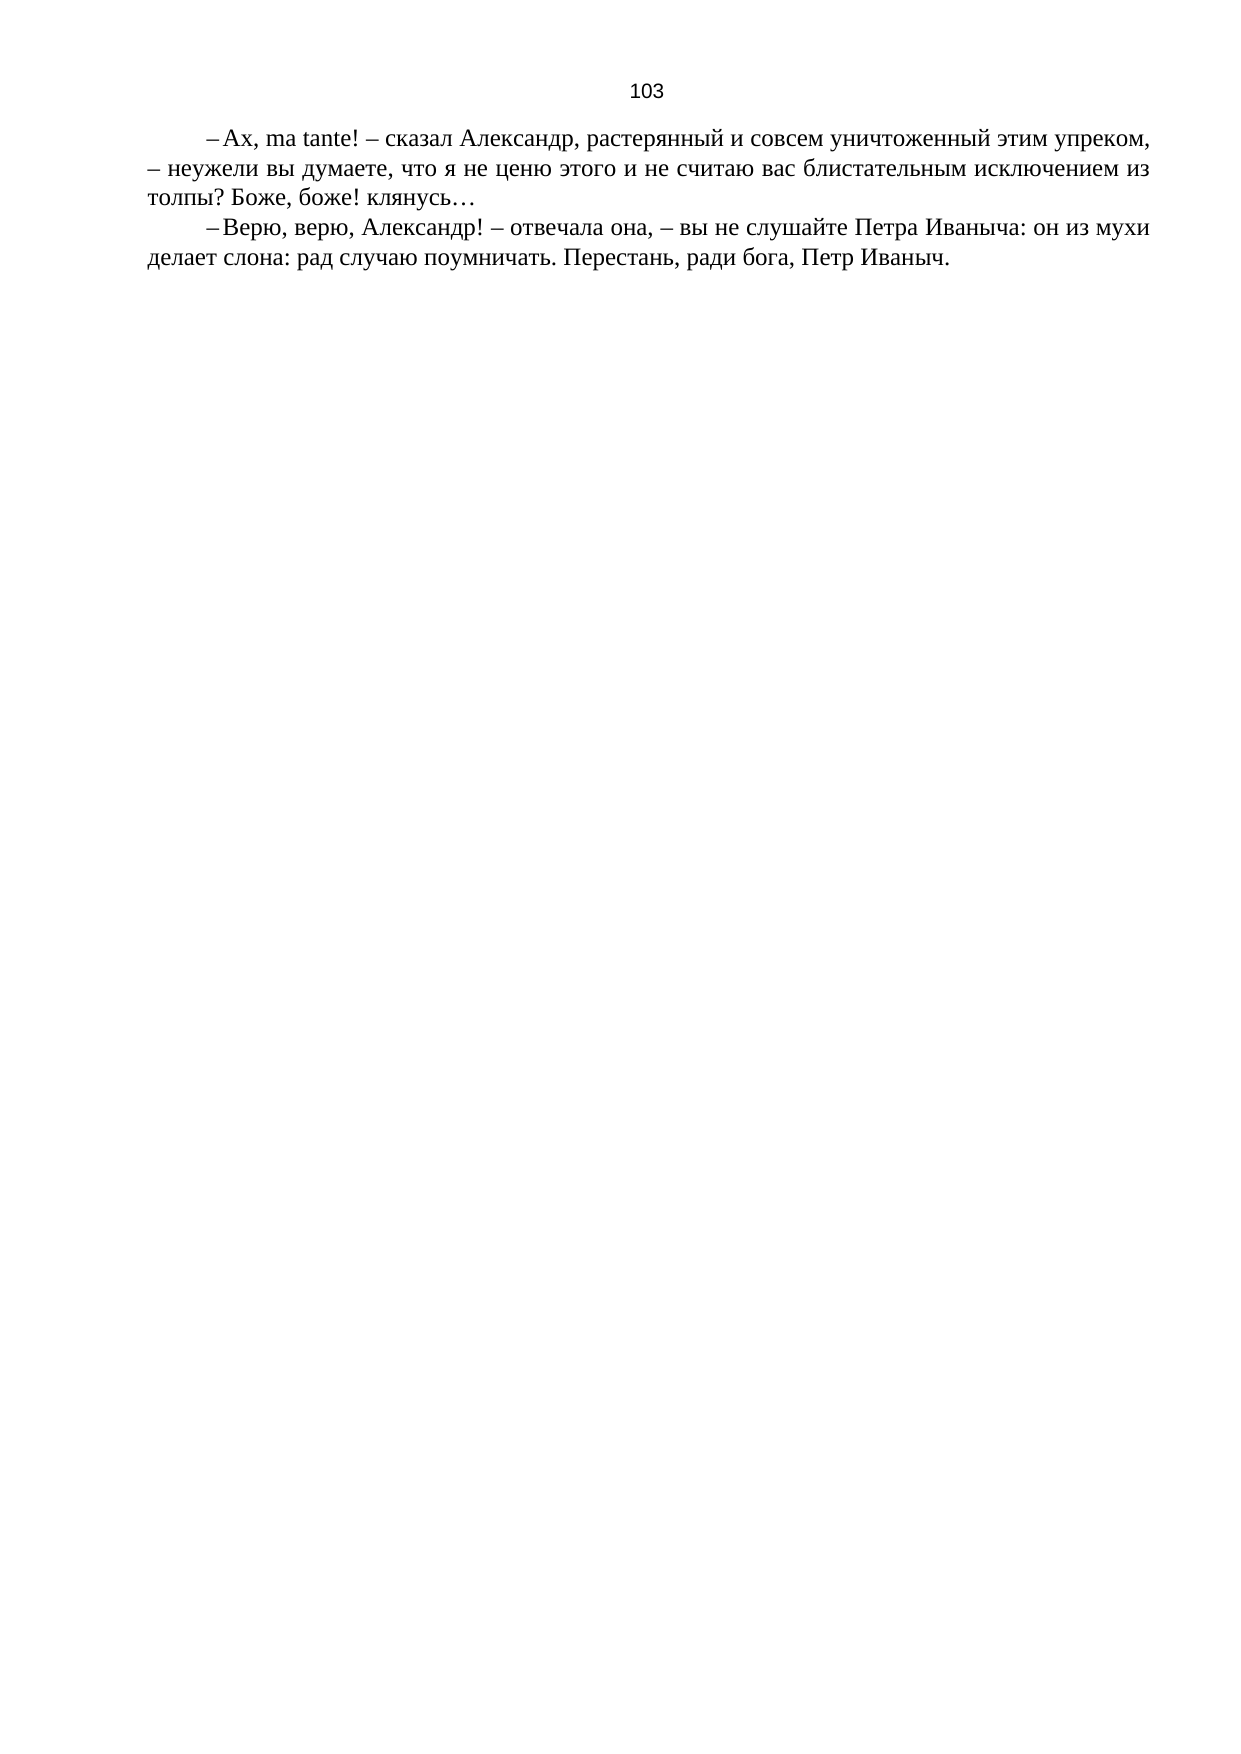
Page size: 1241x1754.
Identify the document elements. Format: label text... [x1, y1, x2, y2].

list Верю, верю, Александр! – отвечала она, – вы не слушайте Петра Иваныча: он из мухи делает слона: рад случаю поумничать. Перестань, ради бога, Петр Иваныч. [147, 212, 1151, 271]
list Ах, ma tante! – сказал Александр, растерянный и совсем уничтоженный этим упреком, – неужели вы думаете, что я не ценю этого и не считаю вас блистательным исключением из толпы? Боже, боже! клянусь… [147, 123, 1151, 211]
